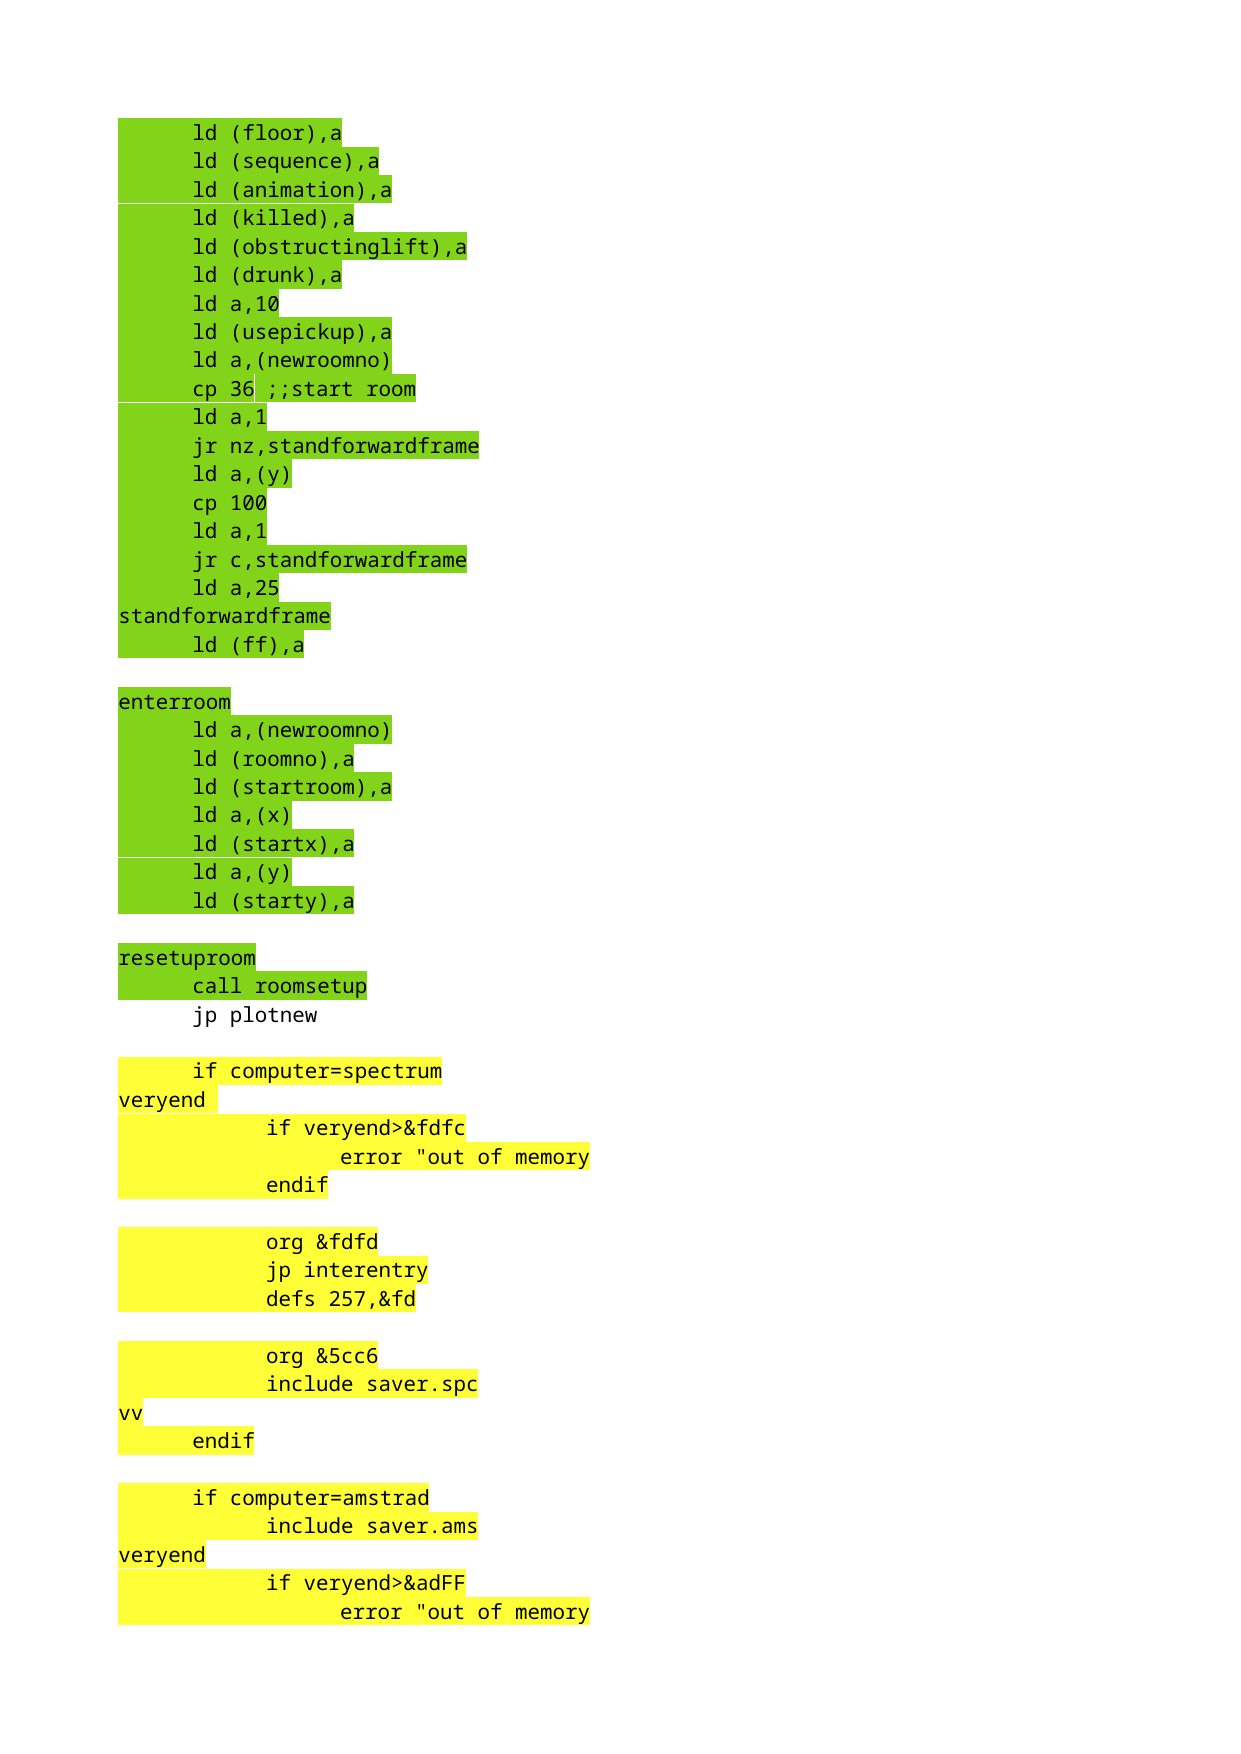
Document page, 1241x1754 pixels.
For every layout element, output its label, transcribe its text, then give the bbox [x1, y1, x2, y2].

text if veryend>&fdfc [118, 1113, 1122, 1142]
text veryend [118, 1085, 1122, 1113]
text ld (obstructinglift),a [118, 232, 1122, 260]
text jp interentry [118, 1256, 1122, 1284]
text resetuproom [118, 943, 1122, 971]
text if veryend>&adFF [118, 1568, 1122, 1597]
text if computer=amstrad [118, 1483, 1122, 1512]
text ld a,(newroomno) [118, 346, 1122, 374]
text ld (killed),a [118, 203, 1122, 232]
text enterroom [118, 687, 1122, 715]
text ld (starty),a [118, 886, 1122, 914]
text standforwardframe [118, 602, 1122, 630]
text error "out of memory [118, 1142, 1122, 1170]
text jp plotnew [118, 1000, 1122, 1028]
text ld (sequence),a [118, 147, 1122, 175]
text call roomsetup [118, 971, 1122, 1000]
text ld (startroom),a [118, 772, 1122, 801]
text jr c,standforwardframe [118, 545, 1122, 573]
text error "out of memory [118, 1597, 1122, 1625]
text ld (ff),a [118, 630, 1122, 658]
text ld (roomno),a [118, 744, 1122, 772]
text endif [118, 1426, 1122, 1455]
text ld a,(newroomno) [118, 715, 1122, 744]
text defs 257,&fd [118, 1284, 1122, 1312]
text ld (animation),a [118, 175, 1122, 203]
text if computer=spectrum [118, 1057, 1122, 1085]
text org &5cc6 [118, 1341, 1122, 1369]
text org &fdfd [118, 1227, 1122, 1256]
text include saver.ams [118, 1512, 1122, 1540]
text endif [118, 1170, 1122, 1199]
text ld a,10 [118, 289, 1122, 317]
text ld a,1 [118, 402, 1122, 431]
text include saver.spc [118, 1369, 1122, 1398]
text ld a,25 [118, 573, 1122, 602]
text cp 100 [118, 488, 1122, 516]
text ld (floor),a [118, 118, 1122, 147]
text veryend [118, 1540, 1122, 1568]
text ld a,(y) [118, 459, 1122, 488]
text jr nz,standforwardframe [118, 431, 1122, 459]
text ld (usepickup),a [118, 317, 1122, 346]
text cp 36 ;;start room [118, 374, 1122, 402]
text ld a,(x) [118, 801, 1122, 829]
text ld (drunk),a [118, 260, 1122, 289]
text ld (startx),a [118, 829, 1122, 857]
text vv [118, 1398, 1122, 1426]
text ld a,1 [118, 516, 1122, 545]
text ld a,(y) [118, 857, 1122, 886]
